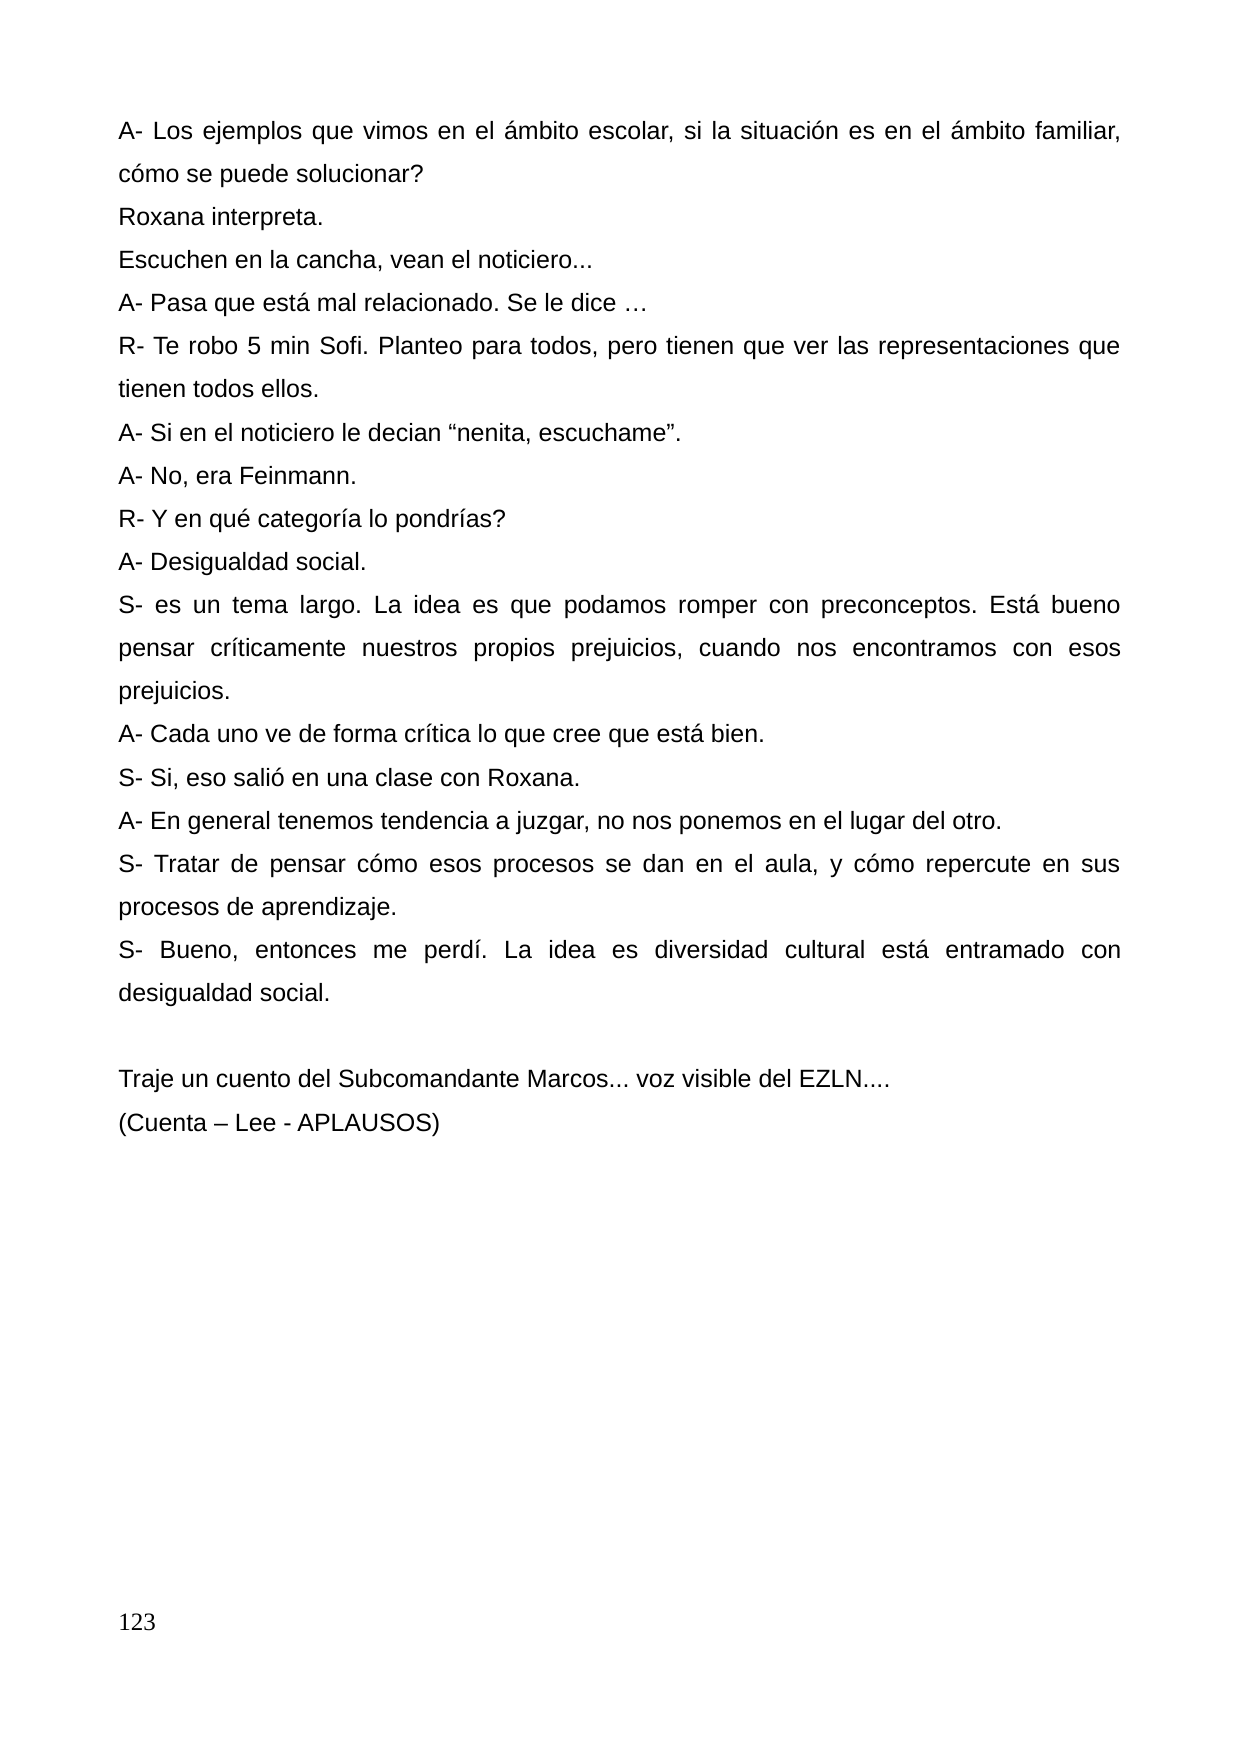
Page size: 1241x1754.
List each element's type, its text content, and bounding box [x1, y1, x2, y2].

text R- Y en qué categoría lo pondrías? [118, 504, 1123, 532]
text Escuchen en la cancha, vean el noticiero... [118, 245, 1123, 274]
text A- Si en el noticiero le decian “nenita, escuchame”. [118, 417, 1123, 446]
text A- No, era Feinmann. [118, 461, 1123, 489]
text A- En general tenemos tendencia a juzgar, no nos ponemos en el lugar del otro. [118, 806, 1123, 834]
text S- Bueno, entonces me perdí. La idea es diversidad cultural está entramado con desigualdad social. [118, 935, 1123, 1007]
text A- Pasa que está mal relacionado. Se le dice … [118, 288, 1123, 317]
text S- Si, eso salió en una clase con Roxana. [118, 762, 1123, 791]
text S- Tratar de pensar cómo esos procesos se dan en el aula, y cómo repercute en sus procesos de aprendizaje. [118, 849, 1123, 921]
text Roxana interpreta. [118, 202, 1123, 231]
text S- es un tema largo. La idea es que podamos romper con preconceptos. Está bueno pensar críticamente nuestros propios prejuicios, cuando nos encontramos con esos prejuicios. [118, 590, 1123, 705]
text Traje un cuento del Subcomandante Marcos... voz visible del EZLN.... [118, 1064, 1123, 1093]
text (Cuenta – Lee - APLAUSOS) [118, 1107, 1123, 1136]
text A- Desigualdad social. [118, 547, 1123, 576]
text R- Te robo 5 min Sofi. Planteo para todos, pero tienen que ver las representaciones que tienen todos ellos. [118, 331, 1123, 403]
text A- Cada uno ve de forma crítica lo que cree que está bien. [118, 719, 1123, 748]
text A- Los ejemplos que vimos en el ámbito escolar, si la situación es en el ámbito familiar, cómo se puede solucionar? [118, 116, 1123, 187]
